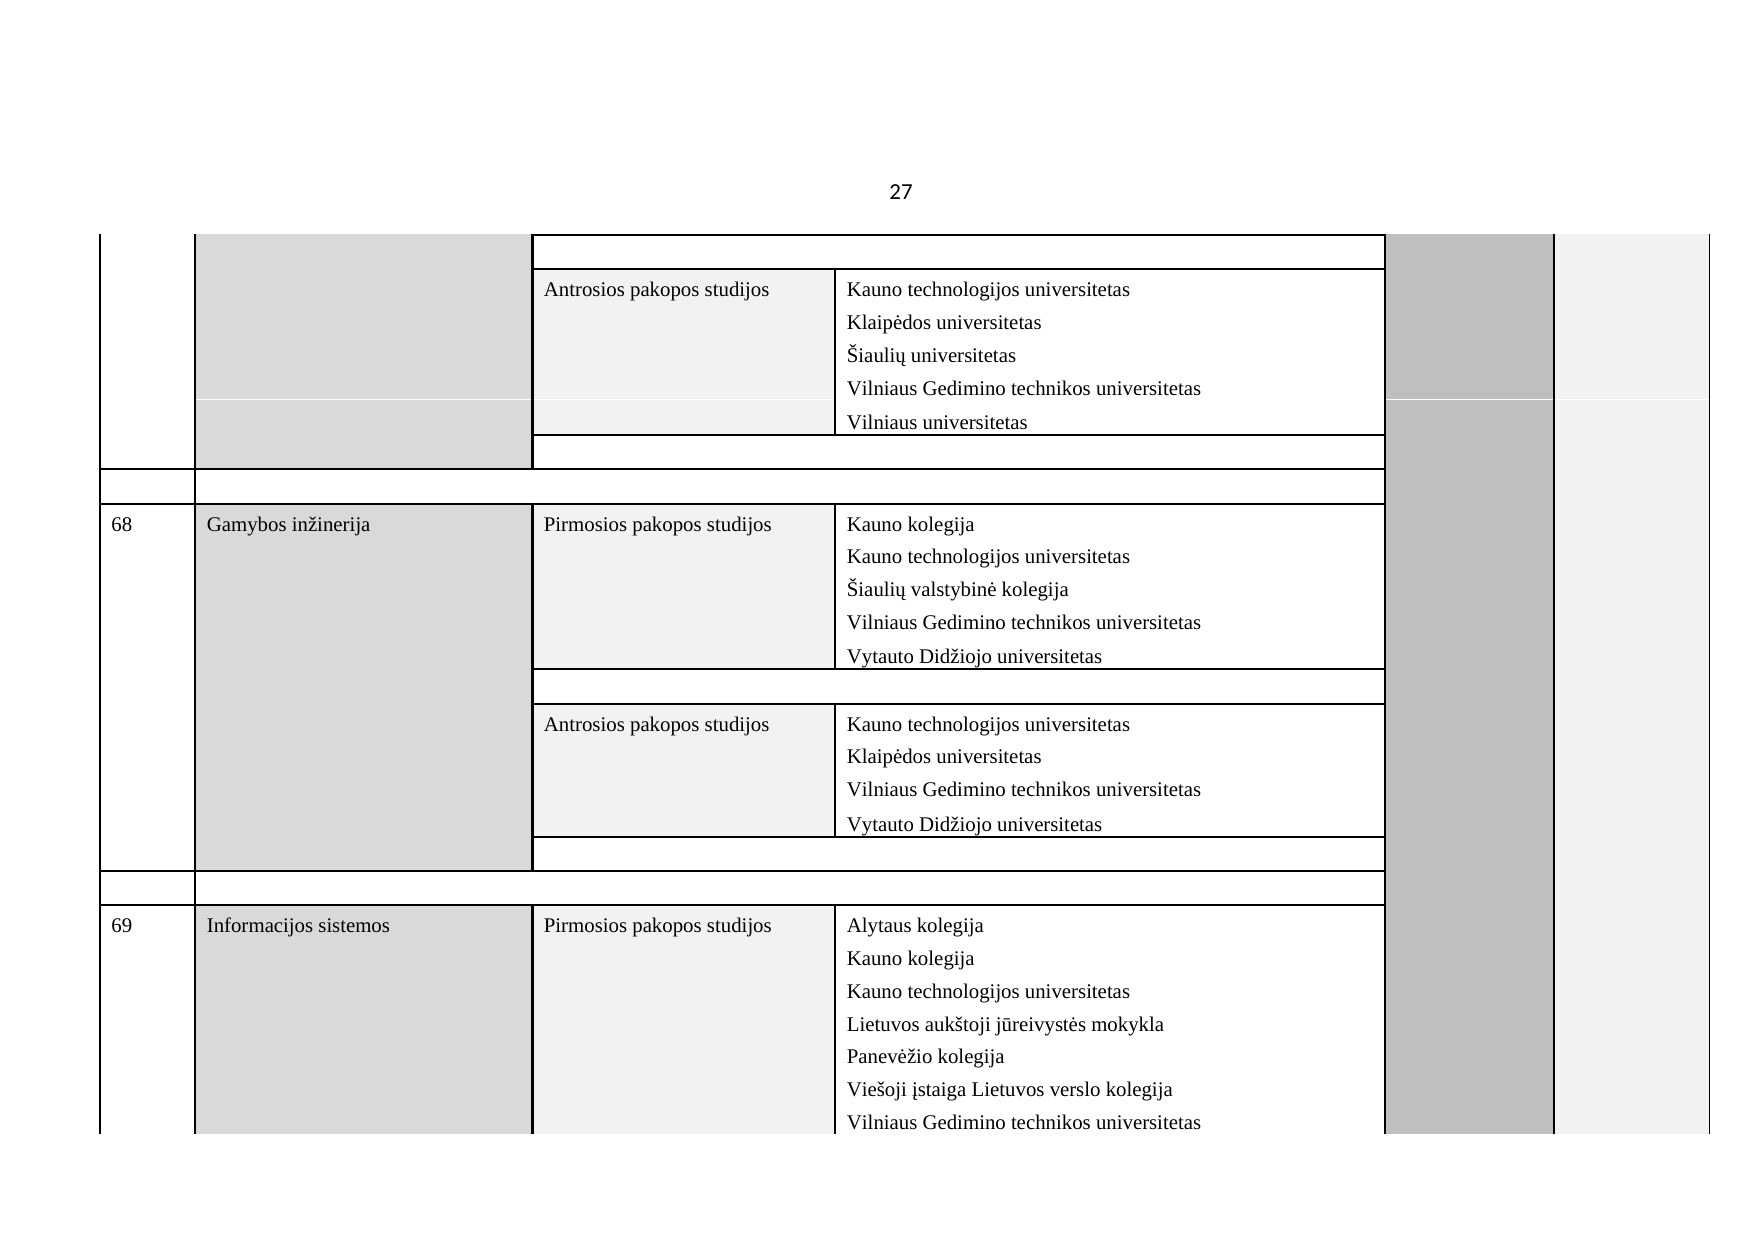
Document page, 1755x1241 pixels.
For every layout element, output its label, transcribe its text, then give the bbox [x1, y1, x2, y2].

table_cell [534, 301, 834, 334]
table_cell [196, 434, 531, 468]
table_cell [534, 1101, 834, 1134]
table_cell [101, 768, 194, 801]
table_cell [534, 400, 834, 434]
table_cell Pirmosios pakopos studijos Suma [534, 670, 1384, 703]
table_cell [1555, 400, 1709, 434]
table_cell [534, 801, 834, 836]
table_cell [1555, 1003, 1709, 1036]
table_cell [1555, 1036, 1709, 1068]
table_cell [534, 334, 834, 367]
table_cell [196, 970, 531, 1003]
table_cell Vilniaus universitetas [836, 400, 1384, 434]
table_cell 68 [101, 505, 194, 536]
table_cell [101, 434, 194, 468]
table_cell Kauno technologijos universitetas [836, 536, 1384, 568]
table_cell [1386, 736, 1553, 768]
table_cell [1386, 601, 1553, 634]
table_cell [1555, 536, 1709, 568]
table_cell [1555, 1068, 1709, 1101]
table_cell [1555, 334, 1709, 367]
table_cell [1386, 400, 1553, 434]
table_cell [534, 768, 834, 801]
table_cell [1555, 870, 1709, 904]
table_cell [101, 536, 194, 568]
table_cell [101, 400, 194, 434]
table_cell [1555, 503, 1709, 536]
table_cell [196, 400, 531, 434]
table_cell [101, 1036, 194, 1068]
table_cell [101, 668, 194, 703]
table_cell [1555, 703, 1709, 736]
table_cell [1386, 904, 1553, 937]
table_cell Antrosios pakopos studijos Suma [534, 436, 1384, 468]
table_cell [534, 367, 834, 399]
table_cell [1386, 234, 1553, 268]
table_cell [534, 568, 834, 601]
table_cell Šiaulių valstybinė kolegija [836, 568, 1384, 601]
table_cell [196, 334, 531, 367]
table_cell [1386, 1036, 1553, 1068]
table_cell [1386, 434, 1553, 468]
table_cell [101, 470, 194, 503]
table_cell [1555, 601, 1709, 634]
table_cell [1386, 668, 1553, 703]
table_cell [1555, 1101, 1709, 1134]
table_cell Vilniaus Gedimino technikos universitetas [836, 601, 1384, 634]
table_cell [1555, 301, 1709, 334]
table_cell [196, 367, 531, 399]
table_cell Lietuvos aukštoji jūreivystės mokykla [836, 1003, 1384, 1036]
table_cell [196, 703, 531, 736]
table_cell [196, 1101, 531, 1134]
table_cell Pirmosios pakopos studijos Suma [534, 236, 1384, 268]
table_cell [1555, 836, 1709, 870]
table_cell [1386, 334, 1553, 367]
table_cell [101, 301, 194, 334]
table_cell Vilniaus Gedimino technikos universitetas [836, 1101, 1384, 1134]
table_cell [196, 801, 531, 836]
table_cell Kauno technologijos universitetas [836, 270, 1384, 301]
table_cell [1386, 536, 1553, 568]
table_cell [101, 367, 194, 399]
table_cell [196, 768, 531, 801]
table_cell [1555, 468, 1709, 503]
table_cell [196, 268, 531, 301]
table_cell Panevėžio kolegija [836, 1036, 1384, 1068]
table_cell [1555, 434, 1709, 468]
table_cell Viešoji įstaiga Lietuvos verslo kolegija [836, 1068, 1384, 1101]
table_cell [101, 1101, 194, 1134]
table_cell [1555, 937, 1709, 970]
table_cell [101, 601, 194, 634]
table_cell [1386, 568, 1553, 601]
table_cell [534, 601, 834, 634]
table_cell Pirmosios pakopos studijos [534, 505, 834, 536]
table_cell [835, 872, 1384, 904]
table_cell [1386, 970, 1553, 1003]
table_cell Kauno kolegija [836, 937, 1384, 970]
table_cell [196, 937, 531, 970]
table_cell [196, 536, 531, 568]
table_cell [101, 970, 194, 1003]
table_cell [1555, 634, 1709, 668]
table_cell [1386, 937, 1553, 970]
table_cell Vilniaus Gedimino technikos universitetas [836, 768, 1384, 801]
table_cell [196, 601, 531, 634]
table_cell [1555, 568, 1709, 601]
table_cell [1386, 503, 1553, 536]
table_cell [1386, 801, 1553, 836]
table_cell Alytaus kolegija [836, 906, 1384, 937]
table_cell Šiaulių universitetas [836, 334, 1384, 367]
table_cell [101, 568, 194, 601]
table_cell 69 [101, 906, 194, 937]
table_cell [534, 1003, 834, 1036]
table_cell [1386, 870, 1553, 904]
table_cell [196, 736, 531, 768]
table_cell [196, 668, 531, 703]
table_cell [196, 1036, 531, 1068]
table_cell [1386, 1003, 1553, 1036]
table_cell [835, 470, 1384, 503]
table_cell [534, 937, 834, 970]
table_cell Gamybos inžinerija [196, 505, 531, 536]
table_cell [1386, 634, 1553, 668]
table_cell [196, 301, 531, 334]
table_cell [1386, 367, 1553, 399]
table_cell Antrosios pakopos studijos [534, 705, 834, 736]
table_cell [534, 1068, 834, 1101]
table_cell [196, 1068, 531, 1101]
table_cell Vytauto Didžiojo universitetas [836, 801, 1384, 836]
table_cell [196, 568, 531, 601]
table_cell [101, 736, 194, 768]
table_cell [534, 970, 834, 1003]
table_cell [1386, 703, 1553, 736]
table_cell [1386, 1068, 1553, 1101]
table_cell [534, 536, 834, 568]
table_cell [101, 801, 194, 836]
table_cell [101, 268, 194, 301]
table_cell [101, 634, 194, 668]
table_cell [1555, 268, 1709, 301]
table_cell [1555, 801, 1709, 836]
table_cell [1555, 970, 1709, 1003]
table_cell Kauno technologijos universitetas [836, 970, 1384, 1003]
table_cell [101, 872, 194, 904]
table_cell Klaipėdos universitetas [836, 736, 1384, 768]
table_cell Vilniaus Gedimino technikos universitetas [836, 367, 1384, 399]
table_cell [1555, 234, 1709, 268]
table_cell [1386, 268, 1553, 301]
table_cell [101, 334, 194, 367]
table_cell [1555, 367, 1709, 399]
table_cell [1555, 768, 1709, 801]
table_cell [196, 836, 531, 870]
table_cell [1386, 1101, 1553, 1134]
table_cell [101, 234, 194, 268]
table_cell [534, 736, 834, 768]
table_cell Antrosios pakopos studijos Suma [534, 838, 1384, 870]
table_cell [1555, 668, 1709, 703]
table_cell Klaipėdos universitetas [836, 301, 1384, 334]
table_cell [1386, 836, 1553, 870]
table_cell [1386, 301, 1553, 334]
table_cell Informacijos sistemos [196, 906, 531, 937]
table_cell [1555, 904, 1709, 937]
table_cell [534, 1036, 834, 1068]
table_cell Gamybos inžinerija Suma [196, 872, 835, 904]
table_cell [101, 937, 194, 970]
table_cell [101, 1003, 194, 1036]
table_cell Elektronikos inžinerija Suma [196, 470, 835, 503]
table_cell Kauno kolegija [836, 505, 1384, 536]
table_cell [1555, 736, 1709, 768]
table_cell [101, 836, 194, 870]
table_cell [1386, 768, 1553, 801]
table_cell Kauno technologijos universitetas [836, 705, 1384, 736]
table_cell [101, 1068, 194, 1101]
table_cell [196, 234, 531, 268]
table_cell [101, 703, 194, 736]
table_cell [534, 634, 834, 668]
table_cell Vytauto Didžiojo universitetas [836, 634, 1384, 668]
table_cell Antrosios pakopos studijos [534, 270, 834, 301]
table_cell [196, 1003, 531, 1036]
table_cell Pirmosios pakopos studijos [534, 906, 834, 937]
table_cell [1386, 468, 1553, 503]
table_cell [196, 634, 531, 668]
